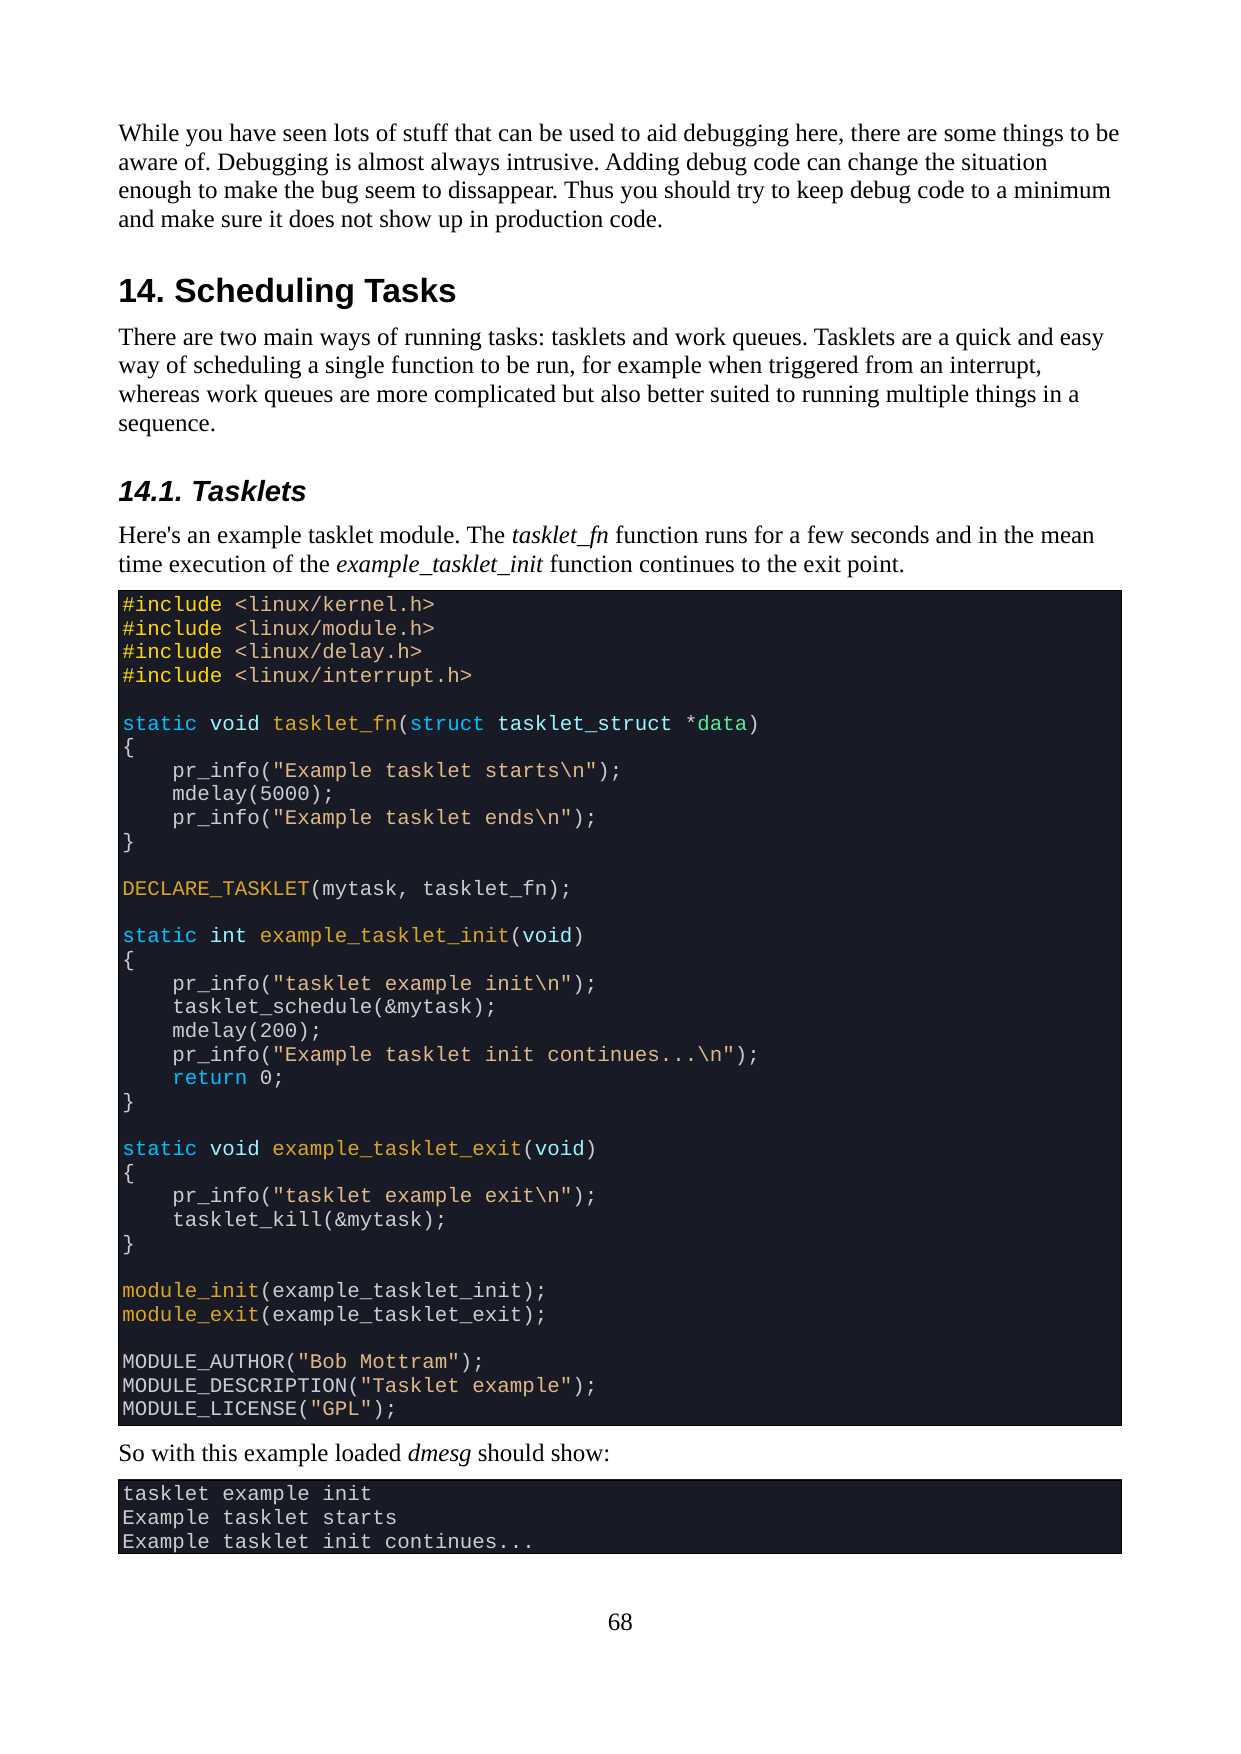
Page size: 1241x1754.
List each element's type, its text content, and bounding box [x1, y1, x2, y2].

text #include <linux/interrupt.h> [119, 661, 1121, 685]
text #include <linux/module.h> [119, 614, 1121, 638]
text #include <linux/delay.h> [119, 638, 1121, 661]
text } [119, 827, 1121, 850]
text module_init(example_tasklet_init); [119, 1276, 1121, 1300]
text static void example_tasklet_exit(void) [119, 1134, 1121, 1158]
subtitle Scheduling Tasks [118, 271, 1122, 309]
text mdelay(200); [119, 1016, 1121, 1039]
text While you have seen lots of stuff that can be used to aid debugging here, there are some things to be aware of. Debugging is almost always intrusive. Adding debug code can change the situation enough to make the bug seem to dissappear. Thus you should try to keep debug code to a minimum and make sure it does not show up in production code. [118, 118, 1122, 233]
text DECLARE_TASKLET(mytask, tasklet_fn); [119, 874, 1121, 898]
text #include <linux/kernel.h> [119, 591, 1121, 614]
text return 0; [119, 1063, 1121, 1087]
text static void tasklet_fn(struct tasklet_struct *data) [119, 708, 1121, 732]
text pr_info("tasklet example exit\n"); [119, 1181, 1121, 1205]
text MODULE_DESCRIPTION("Tasklet example"); [119, 1371, 1121, 1394]
text pr_info("Example tasklet starts\n"); [119, 756, 1121, 779]
text MODULE_AUTHOR("Bob Mottram"); [119, 1347, 1121, 1371]
text { [119, 732, 1121, 756]
text } [119, 1087, 1121, 1111]
text So with this example loaded dmesg should show: [118, 1438, 1122, 1467]
text tasklet example init [119, 1481, 1121, 1503]
text tasklet_schedule(&mytask); [119, 992, 1121, 1016]
text static int example_tasklet_init(void) [119, 921, 1121, 945]
text tasklet_kill(&mytask); [119, 1205, 1121, 1229]
text pr_info("tasklet example init\n"); [119, 969, 1121, 992]
subtitle Tasklets [118, 474, 1122, 508]
text Here's an example tasklet module. The tasklet_fn function runs for a few seconds and in the mean time execution of the example_tasklet_init function continues to the exit point. [118, 520, 1122, 578]
text module_exit(example_tasklet_exit); [119, 1300, 1121, 1323]
text { [119, 1158, 1121, 1181]
text MODULE_LICENSE("GPL"); [119, 1394, 1121, 1425]
text } [119, 1229, 1121, 1252]
text pr_info("Example tasklet init continues...\n"); [119, 1039, 1121, 1063]
text { [119, 945, 1121, 969]
text mdelay(5000); [119, 779, 1121, 803]
text pr_info("Example tasklet ends\n"); [119, 803, 1121, 827]
text Example tasklet starts [119, 1503, 1121, 1527]
text There are two main ways of running tasks: tasklets and work queues. Tasklets are a quick and easy way of scheduling a single function to be run, for example when triggered from an interrupt, whereas work queues are more complicated but also better suited to running multiple things in a sequence. [118, 322, 1122, 437]
text Example tasklet init continues... [119, 1527, 1121, 1553]
